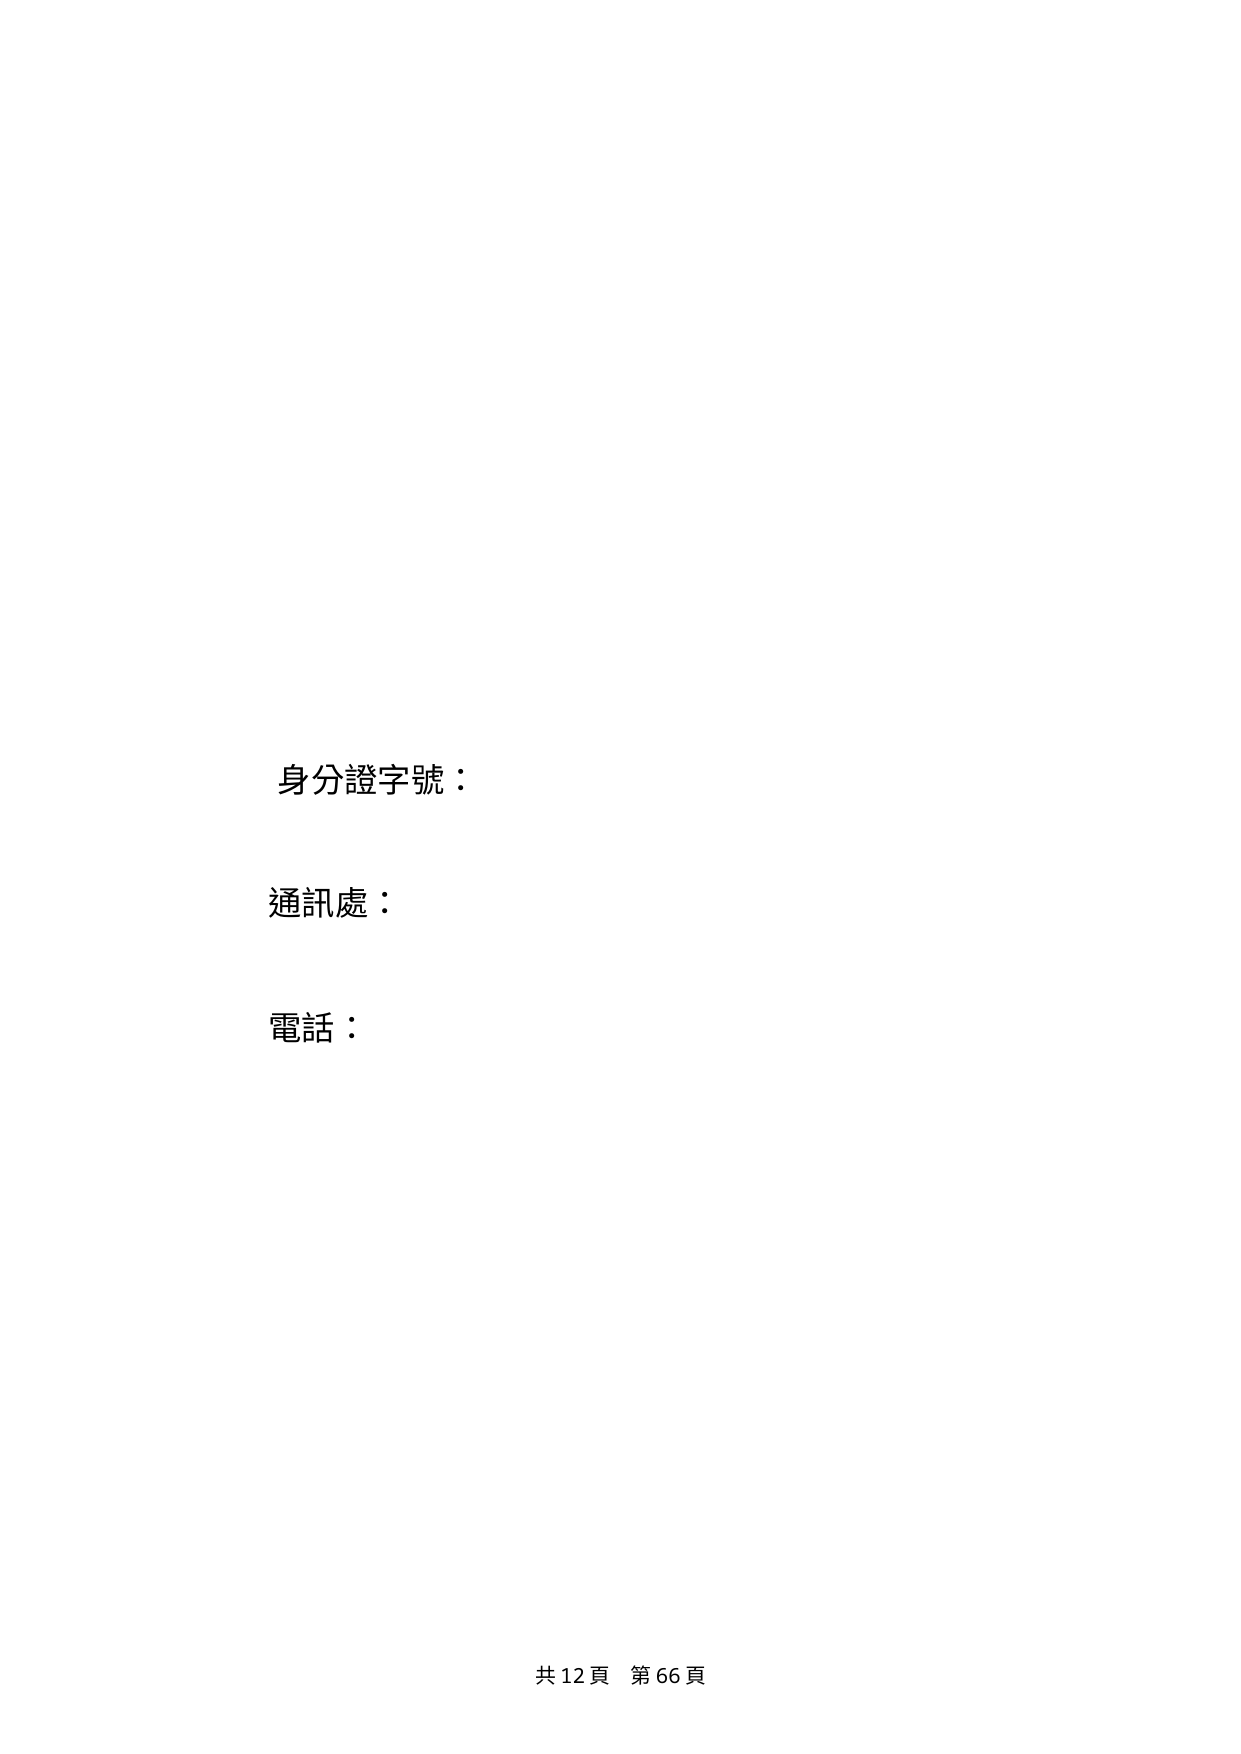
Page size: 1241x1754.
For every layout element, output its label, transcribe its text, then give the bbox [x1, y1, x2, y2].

text 身分證字號： [118, 734, 1122, 797]
text 通訊處： [118, 859, 1122, 922]
text 電話： [118, 984, 1122, 1047]
